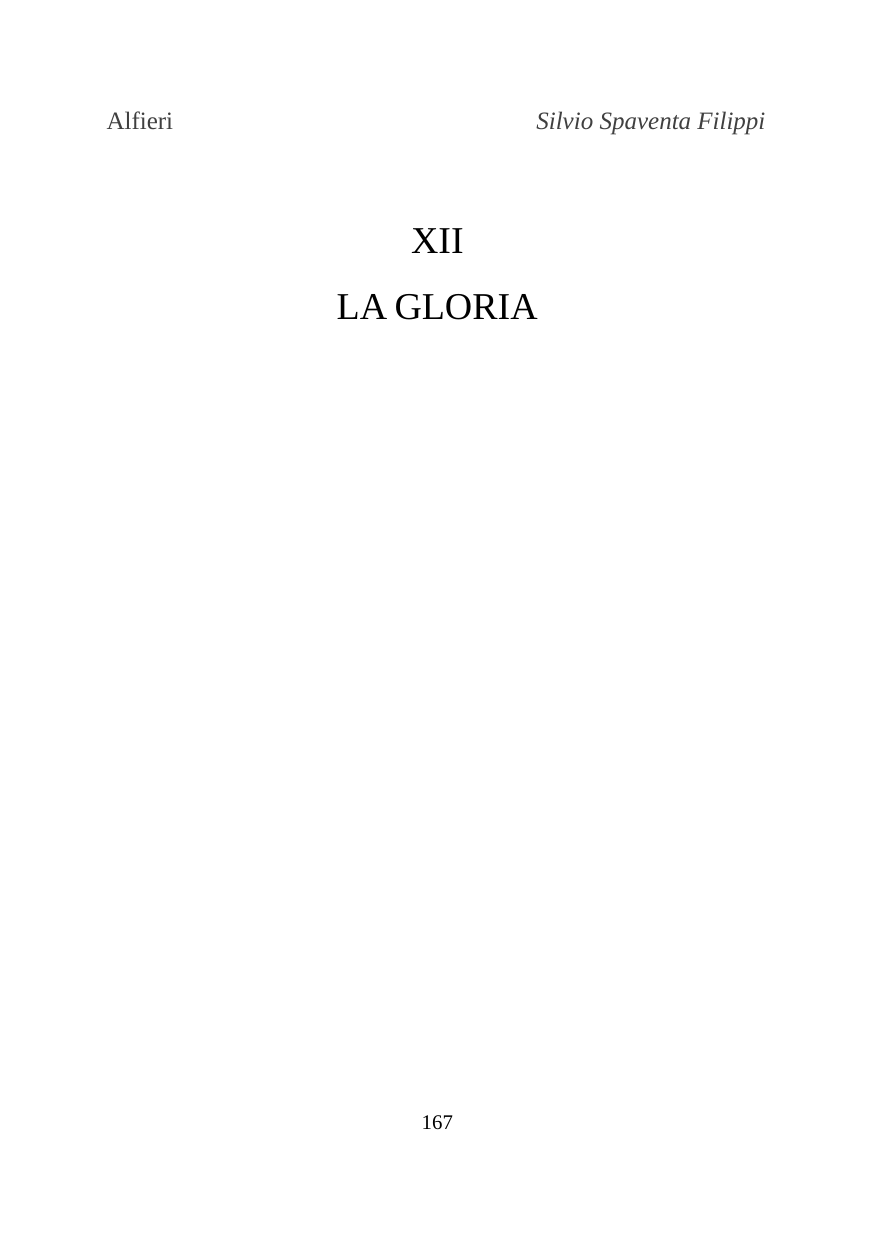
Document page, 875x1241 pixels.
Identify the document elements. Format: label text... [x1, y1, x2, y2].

subtitle XII LA GLORIA [106, 218, 768, 327]
